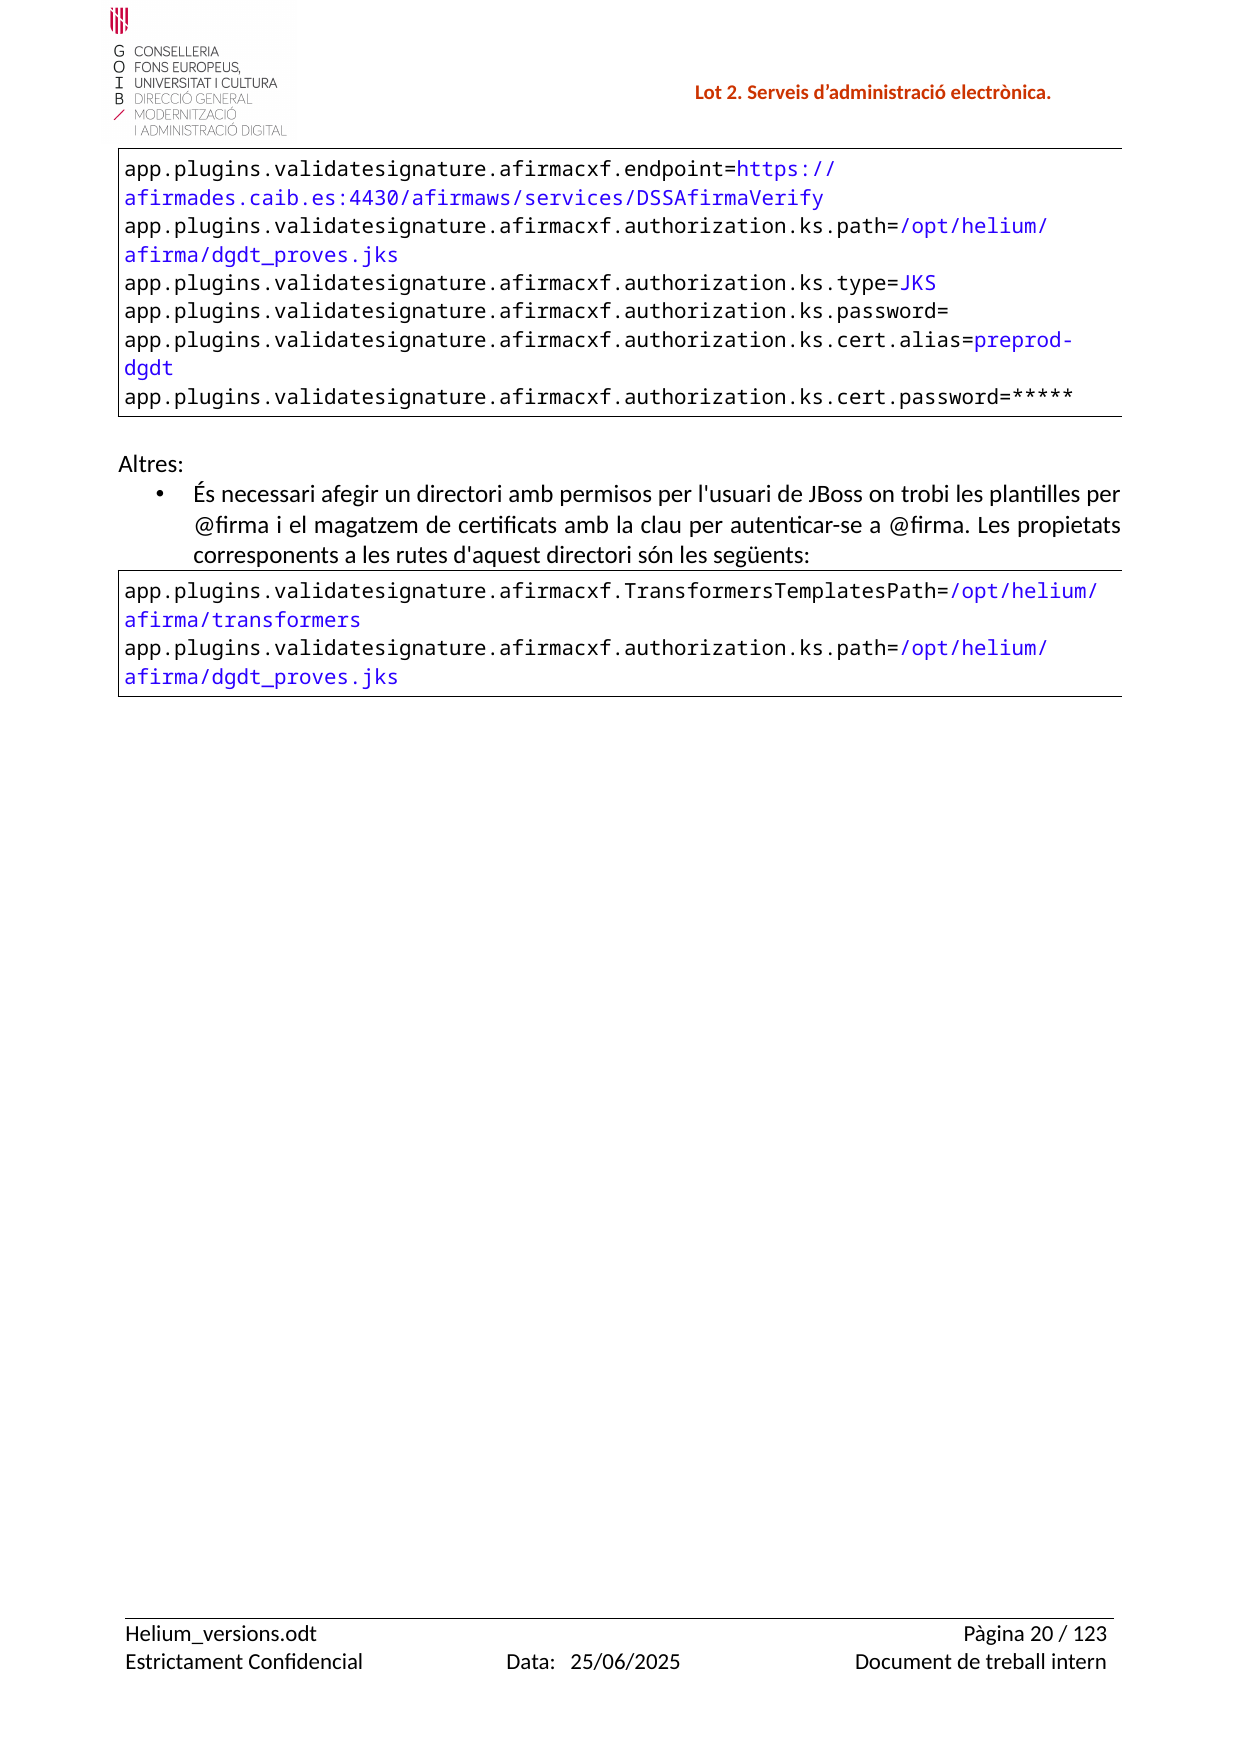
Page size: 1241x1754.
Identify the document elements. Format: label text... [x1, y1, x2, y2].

text Altres: [118, 448, 1122, 478]
table_header app.plugins.validatesignature.afirmacxf.endpoint=https://afirmades.caib.es:4430/afirmaws/services/DSSAfirmaVerify app.plugins.validatesignature.afirmacxf.authorization.ks.path=/opt/helium/afirma/dgdt_proves.jks app.plugins.validatesignature.afirmacxf.authorization.ks.type=JKS app.plugins.validatesignature.afirmacxf.authorization.ks.password= app.plugins.validatesignature.afirmacxf.authorization.ks.cert.alias=preprod-dgdt app.plugins.validatesignature.afirmacxf.authorization.ks.cert.password=***** [119, 149, 1122, 416]
table_header app.plugins.validatesignature.afirmacxf.TransformersTemplatesPath=/opt/helium/afirma/transformers app.plugins.validatesignature.afirmacxf.authorization.ks.path=/opt/helium/afirma/dgdt_proves.jks [119, 571, 1122, 696]
list És necessari afegir un directori amb permisos per l'usuari de JBoss on trobi les plantilles per @firma i el magatzem de certificats amb la clau per autenticar-se a @firma. Les propietats corresponents a les rutes d'aquest directori són les següents: [156, 478, 1122, 570]
picture [100, 0, 297, 144]
